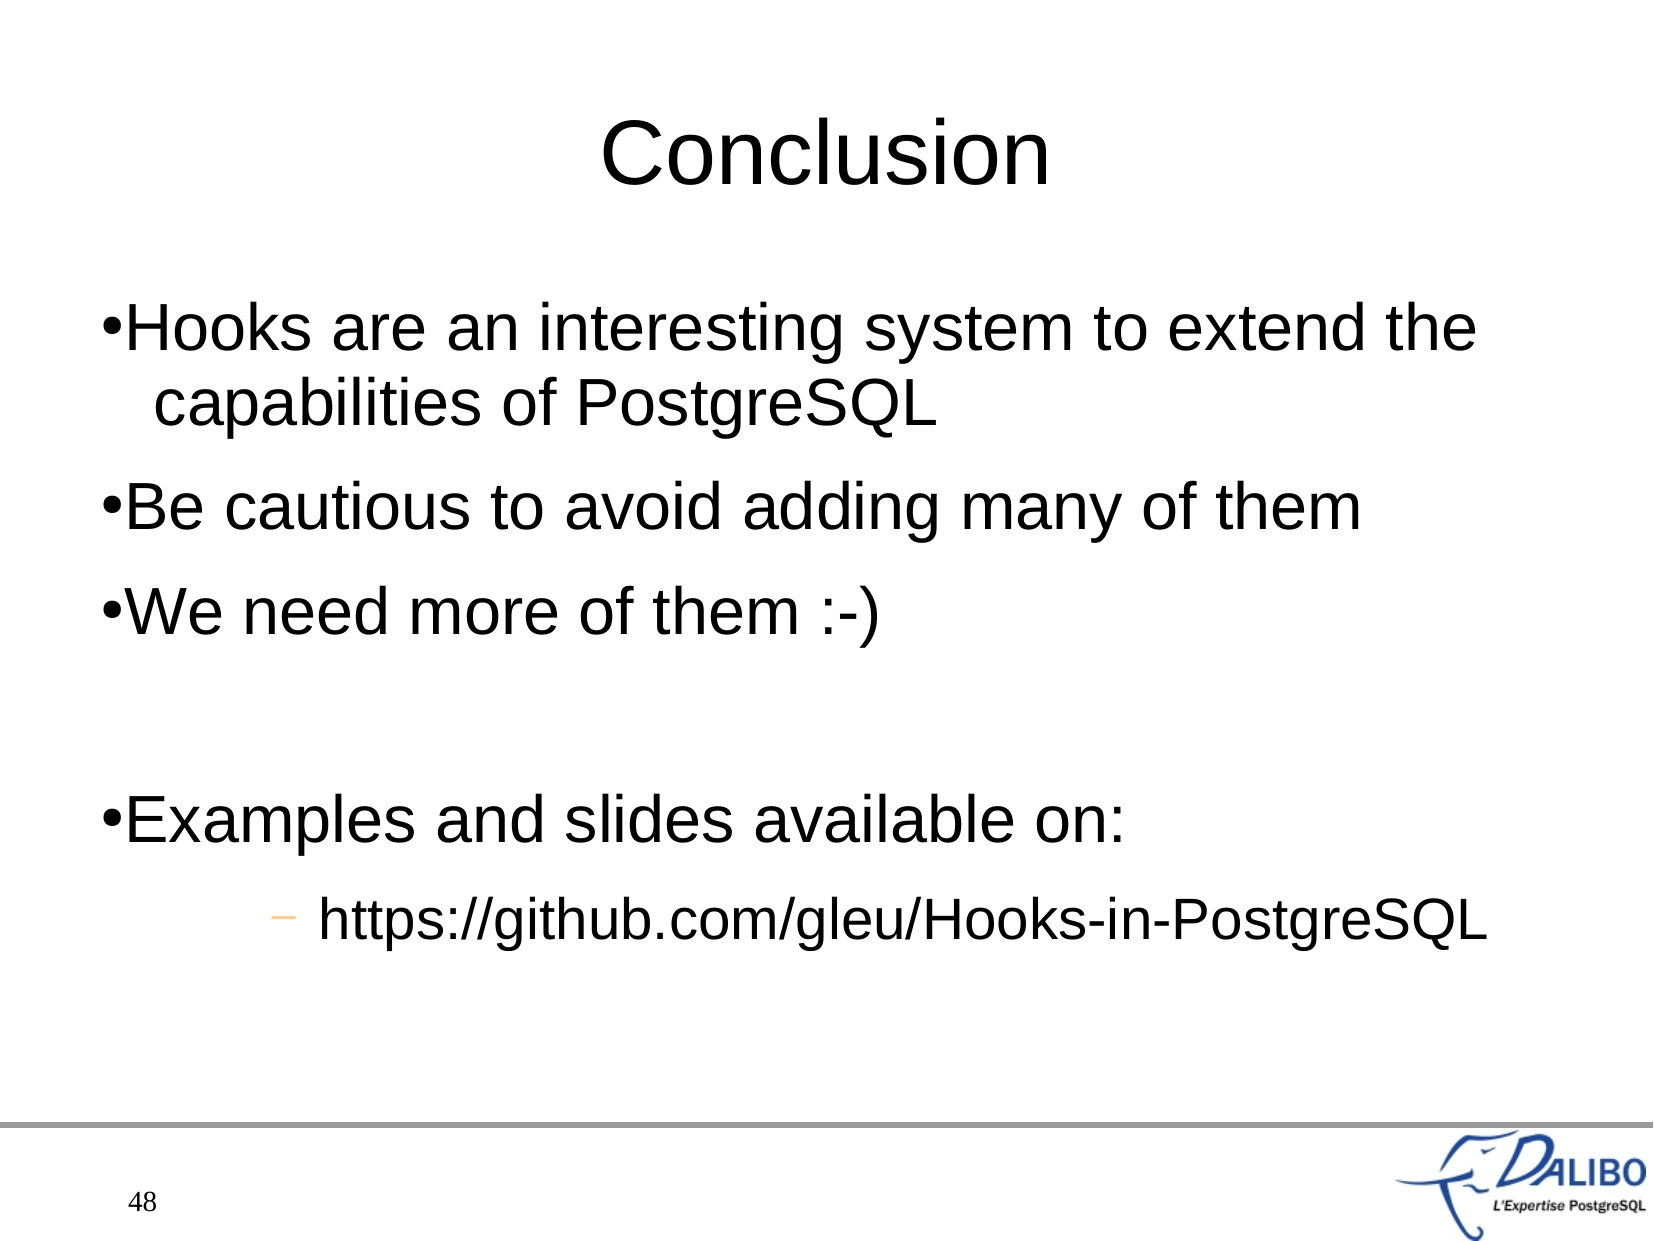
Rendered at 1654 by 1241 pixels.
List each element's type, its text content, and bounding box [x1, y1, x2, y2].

picture [1395, 1130, 1646, 1241]
title Conclusion [82, 49, 1571, 257]
list Hooks are an interesting system to extend the capabilities of PostgreSQL Be cautious to avoid adding many of them We need more of them :-) Examples and slides available on: https://github.com/gleu/Hooks-in-PostgreSQL [82, 290, 1571, 1109]
